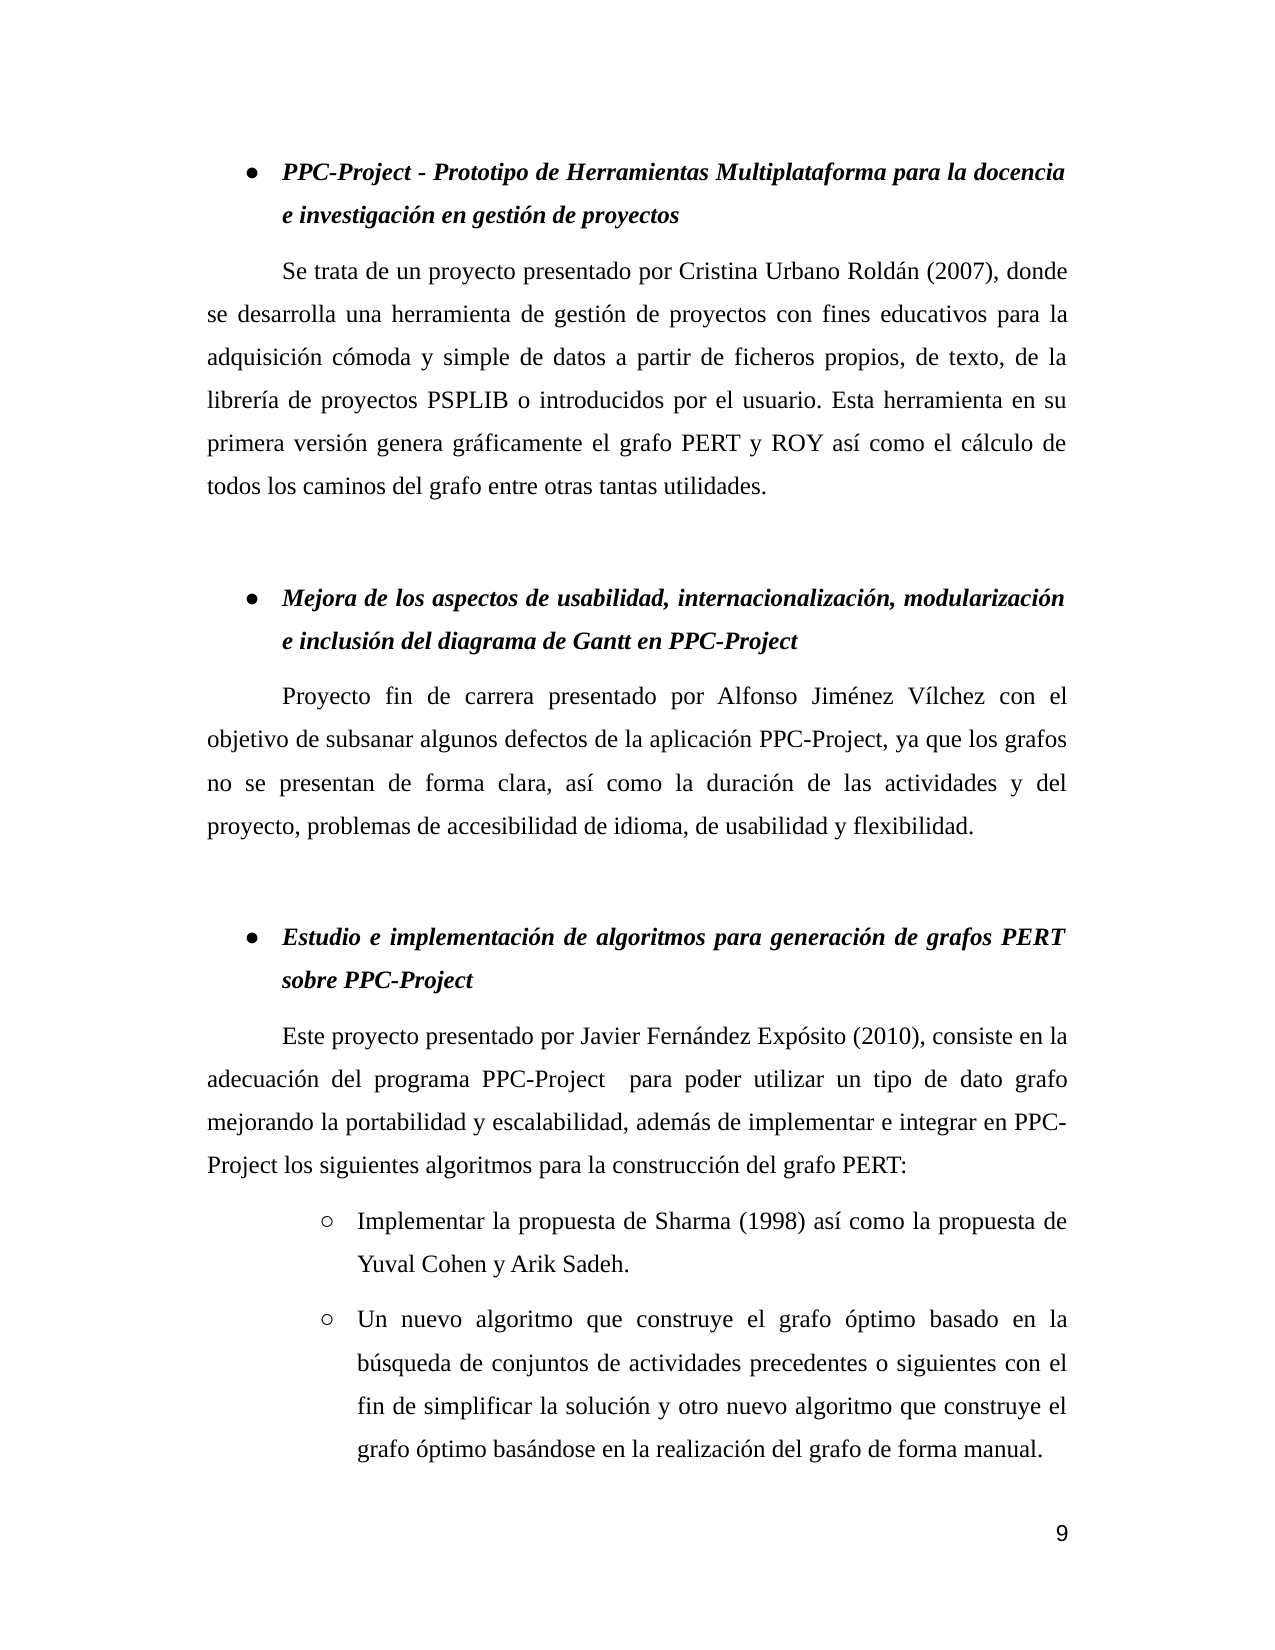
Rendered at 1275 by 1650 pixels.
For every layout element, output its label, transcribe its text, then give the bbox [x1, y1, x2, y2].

list Un nuevo algoritmo que construye el grafo óptimo basado en la búsqueda de conjuntos de actividades precedentes o siguientes con el fin de simplificar la solución y otro nuevo algoritmo que construye el grafo óptimo basándose en la realización del grafo de forma manual. [319, 1304, 1068, 1463]
list PPC-Project - Prototipo de Herramientas Multiplataforma para la docencia e investigación en gestión de proyectos [244, 157, 1068, 229]
text Se trata de un proyecto presentado por Cristina Urbano Roldán (2007), donde se desarrolla una herramienta de gestión de proyectos con fines educativos para la adquisición cómoda y simple de datos a partir de ficheros propios, de texto, de la librería de proyectos PSPLIB o introducidos por el usuario. Esta herramienta en su primera versión genera gráficamente el grafo PERT y ROY así como el cálculo de todos los caminos del grafo entre otras tantas utilidades. [207, 256, 1068, 500]
list Estudio e implementación de algoritmos para generación de grafos PERT sobre PPC-Project [244, 922, 1068, 994]
text Proyecto fin de carrera presentado por Alfonso Jiménez Vílchez con el objetivo de subsanar algunos defectos de la aplicación PPC-Project, ya que los grafos no se presentan de forma clara, así como la duración de las actividades y del proyecto, problemas de accesibilidad de idioma, de usabilidad y flexibilidad. [207, 681, 1068, 839]
text Este proyecto presentado por Javier Fernández Expósito (2010), consiste en la adecuación del programa PPC-Project para poder utilizar un tipo de dato grafo mejorando la portabilidad y escalabilidad, además de implementar e integrar en PPC-Project los siguientes algoritmos para la construcción del grafo PERT: [207, 1021, 1068, 1179]
list Mejora de los aspectos de usabilidad, internacionalización, modularización e inclusión del diagrama de Gantt en PPC-Project [244, 583, 1068, 654]
list Implementar la propuesta de Sharma (1998) así como la propuesta de Yuval Cohen y Arik Sadeh. [319, 1206, 1068, 1278]
